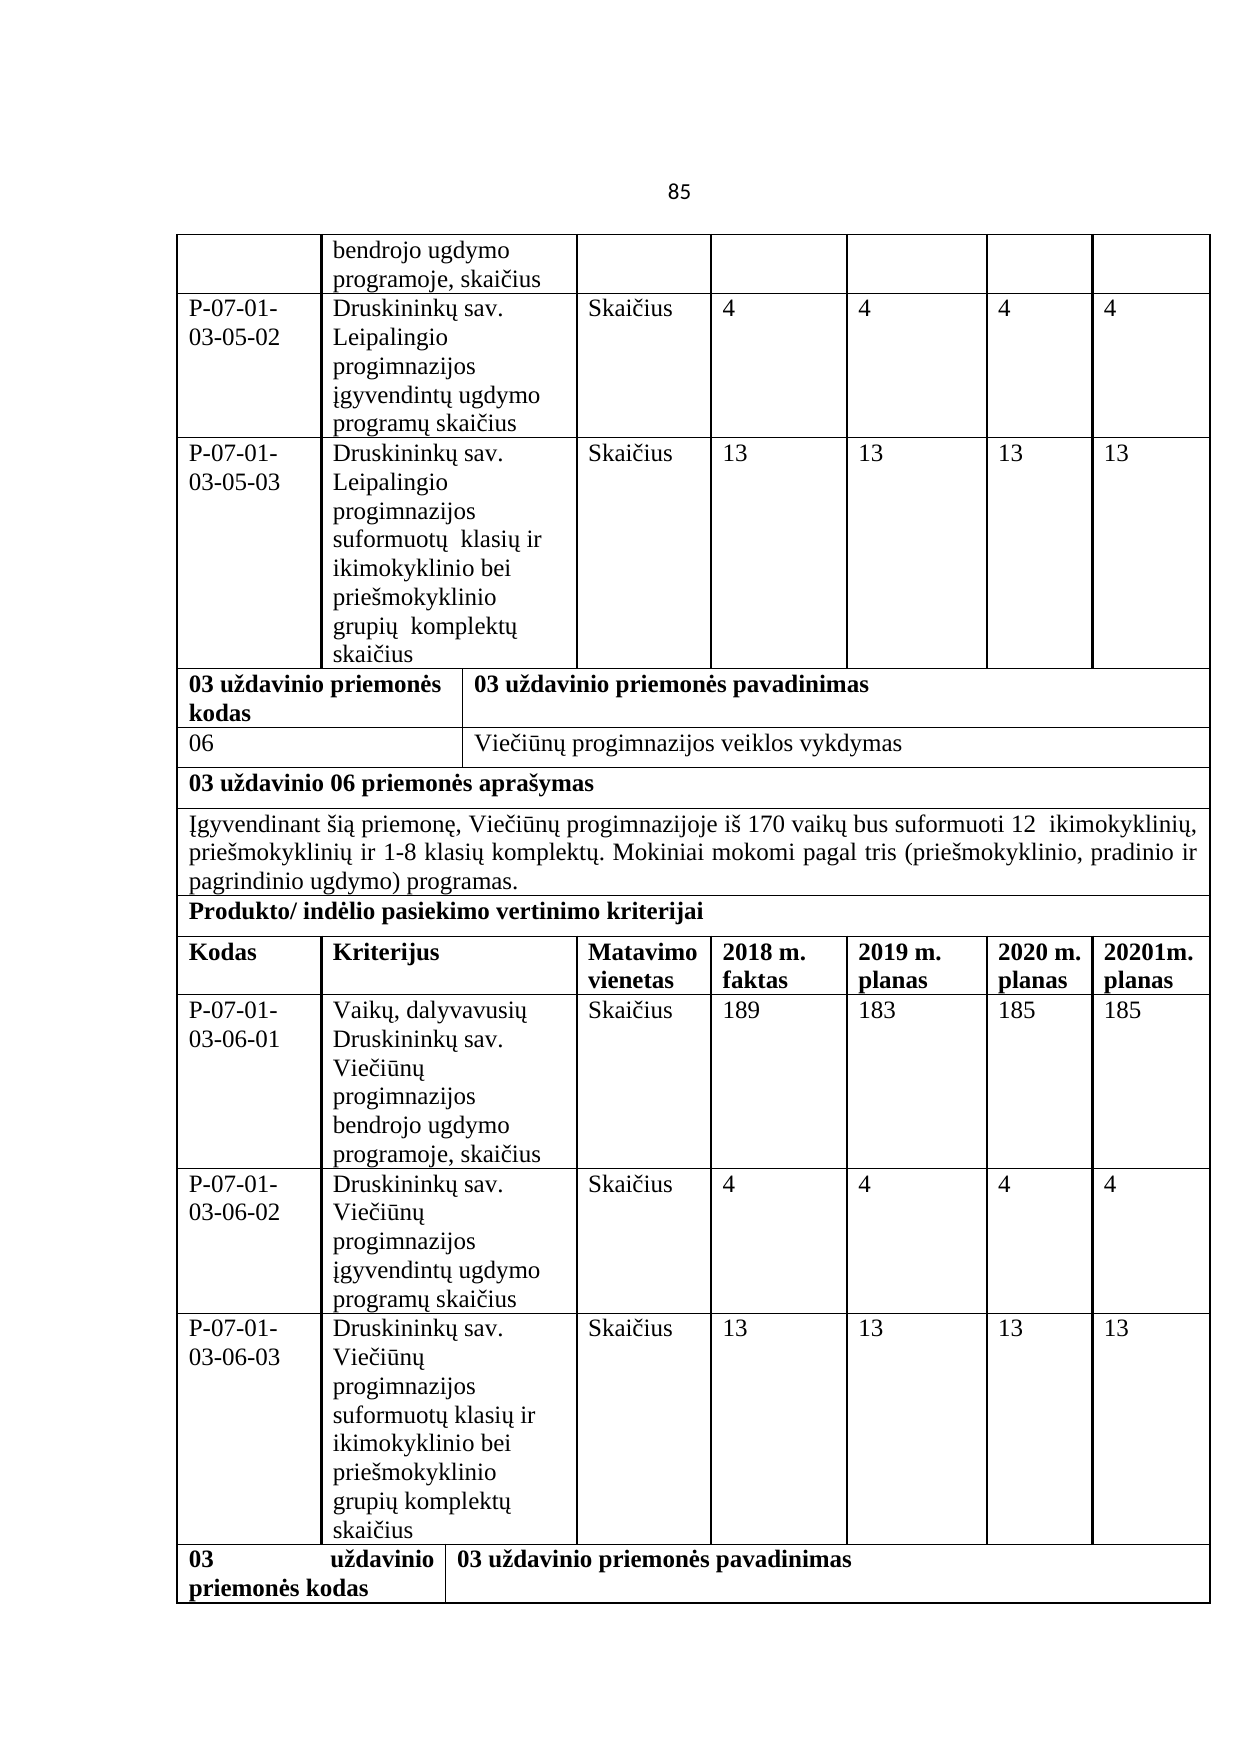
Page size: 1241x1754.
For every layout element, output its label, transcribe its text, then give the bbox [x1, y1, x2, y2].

table_cell [712, 235, 846, 292]
table_cell Įgyvendinant šią priemonę, Viečiūnų progimnazijoje iš 170 vaikų bus suformuoti 12 ikimokyklinių, priešmokyklinių ir 1-8 klasių komplektų. Mokiniai mokomi pagal tris (priešmokyklinio, pradinio ir pagrindinio ugdymo) programas. [178, 809, 1209, 895]
table_cell 13 [988, 438, 1091, 668]
table_cell 4 [848, 294, 986, 437]
table_cell 4 [712, 294, 846, 437]
table_cell P-07-01-03-06-02 [178, 1169, 320, 1312]
table_cell [578, 235, 710, 292]
table_cell P-07-01-03-05-02 [178, 294, 320, 437]
table_cell P-07-01-03-05-03 [178, 438, 320, 668]
table_cell 4 [988, 1169, 1091, 1312]
table_cell Kodas [178, 937, 320, 994]
table_cell 4 [1094, 294, 1209, 437]
table_cell 2019 m. planas [848, 937, 986, 994]
table_cell 4 [1094, 1169, 1209, 1312]
table_cell 4 [848, 1169, 986, 1312]
table_cell [1094, 235, 1209, 292]
table_cell Produkto/ indėlio pasiekimo vertinimo kriterijai [178, 896, 1209, 936]
table_cell Skaičius [578, 438, 710, 668]
table_cell 185 [988, 995, 1091, 1168]
table_cell 13 [712, 1314, 846, 1543]
table_cell 03 uždavinio priemonės kodas [178, 1545, 445, 1602]
table_cell Skaičius [578, 1169, 710, 1312]
table_cell 2018 m. faktas [712, 937, 846, 994]
table_cell Druskininkų sav. Leipalingio progimnazijos suformuotų klasių ir ikimokyklinio bei priešmokyklinio grupių komplektų skaičius [323, 438, 576, 668]
table_cell 13 [712, 438, 846, 668]
table_cell Skaičius [578, 294, 710, 437]
table_cell 13 [988, 1314, 1091, 1543]
table_cell 06 [178, 728, 462, 767]
table_cell Matavimo vienetas [578, 937, 710, 994]
table_cell Kriterijus [323, 937, 576, 994]
table_cell Skaičius [578, 995, 710, 1168]
table_cell 20201m. planas [1094, 937, 1209, 994]
table_cell 03 uždavinio priemonės kodas [178, 669, 462, 727]
table_cell 4 [712, 1169, 846, 1312]
table_cell Viečiūnų progimnazijos veiklos vykdymas [463, 728, 1209, 767]
table_cell 03 uždavinio priemonės pavadinimas [463, 669, 1209, 727]
table_cell 189 [712, 995, 846, 1168]
table_cell P-07-01-03-06-03 [178, 1314, 320, 1543]
table_cell 4 [988, 294, 1091, 437]
table_cell [178, 235, 320, 292]
table_cell P-07-01-03-06-01 [178, 995, 320, 1168]
table_cell Druskininkų sav. Viečiūnų progimnazijos suformuotų klasių ir ikimokyklinio bei priešmokyklinio grupių komplektų skaičius [323, 1314, 576, 1543]
table_cell Vaikų, dalyvavusių Druskininkų sav. Viečiūnų progimnazijos bendrojo ugdymo programoje, skaičius [323, 995, 576, 1168]
table_cell 2020 m. planas [988, 937, 1091, 994]
table_cell [988, 235, 1091, 292]
table_cell 13 [1094, 1314, 1209, 1543]
table_cell [848, 235, 986, 292]
table_cell bendrojo ugdymo programoje, skaičius [323, 235, 576, 292]
table_cell 03 uždavinio priemonės pavadinimas [446, 1545, 1209, 1602]
table_cell Skaičius [578, 1314, 710, 1543]
table_cell 03 uždavinio 06 priemonės aprašymas [178, 768, 1209, 808]
table_cell Druskininkų sav. Leipalingio progimnazijos įgyvendintų ugdymo programų skaičius [323, 294, 576, 437]
table_cell 13 [848, 438, 986, 668]
table_cell 13 [1094, 438, 1209, 668]
table_cell 185 [1094, 995, 1209, 1168]
table_cell 183 [848, 995, 986, 1168]
table_cell 13 [848, 1314, 986, 1543]
table_cell Druskininkų sav. Viečiūnų progimnazijos įgyvendintų ugdymo programų skaičius [323, 1169, 576, 1312]
